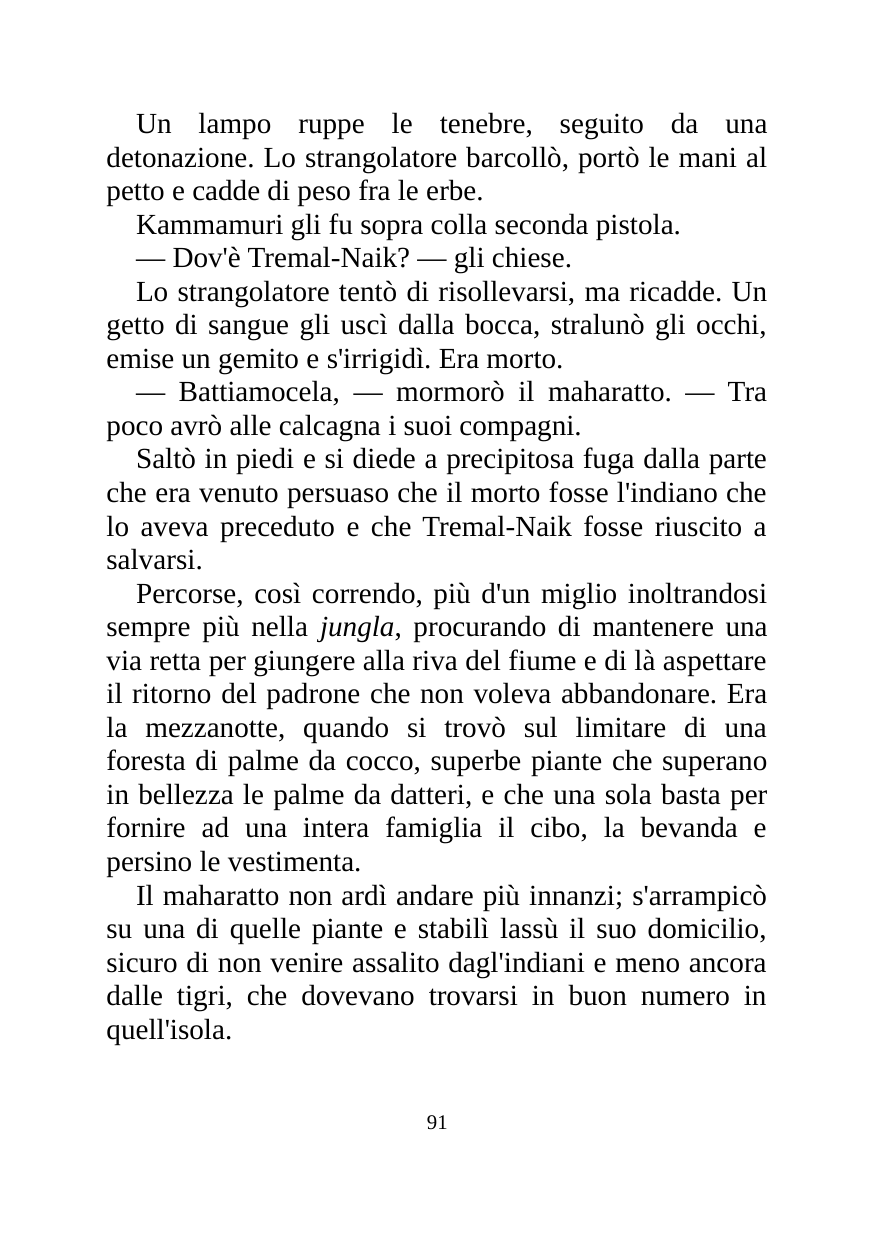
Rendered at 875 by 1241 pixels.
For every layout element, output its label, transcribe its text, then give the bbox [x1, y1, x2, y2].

text Un lampo ruppe le tenebre, seguito da una detonazione. Lo strangolatore barcollò, portò le mani al petto e cadde di peso fra le erbe. [106, 106, 768, 207]
text Percorse, così correndo, più d'un miglio inoltrandosi sempre più nella jungla, procurando di mantenere una via retta per giungere alla riva del fiume e di là aspettare il ritorno del padrone che non voleva abbandonare. Era la mezzanotte, quando si trovò sul limitare di una foresta di palme da cocco, superbe piante che superano in bellezza le palme da datteri, e che una sola basta per fornire ad una intera famiglia il cibo, la bevanda e persino le vestimenta. [106, 576, 768, 878]
text Kammamuri gli fu sopra colla seconda pistola. [106, 207, 768, 240]
text Il maharatto non ardì andare più innanzi; s'arrampicò su una di quelle piante e stabilì lassù il suo domicilio, sicuro di non venire assalito dagl'indiani e meno ancora dalle tigri, che dovevano trovarsi in buon numero in quell'isola. [106, 878, 768, 1045]
text Saltò in piedi e si diede a precipitosa fuga dalla parte che era venuto persuaso che il morto fosse l'indiano che lo aveva preceduto e che Tremal-Naik fosse riuscito a salvarsi. [106, 442, 768, 576]
text — Dov'è Tremal-Naik? — gli chiese. [106, 240, 768, 274]
text Lo strangolatore tentò di risollevarsi, ma ricadde. Un getto di sangue gli uscì dalla bocca, stralunò gli occhi, emise un gemito e s'irrigidì. Era morto. [106, 274, 768, 374]
text — Battiamocela, — mormorò il maharatto. — Tra poco avrò alle calcagna i suoi compagni. [106, 374, 768, 442]
